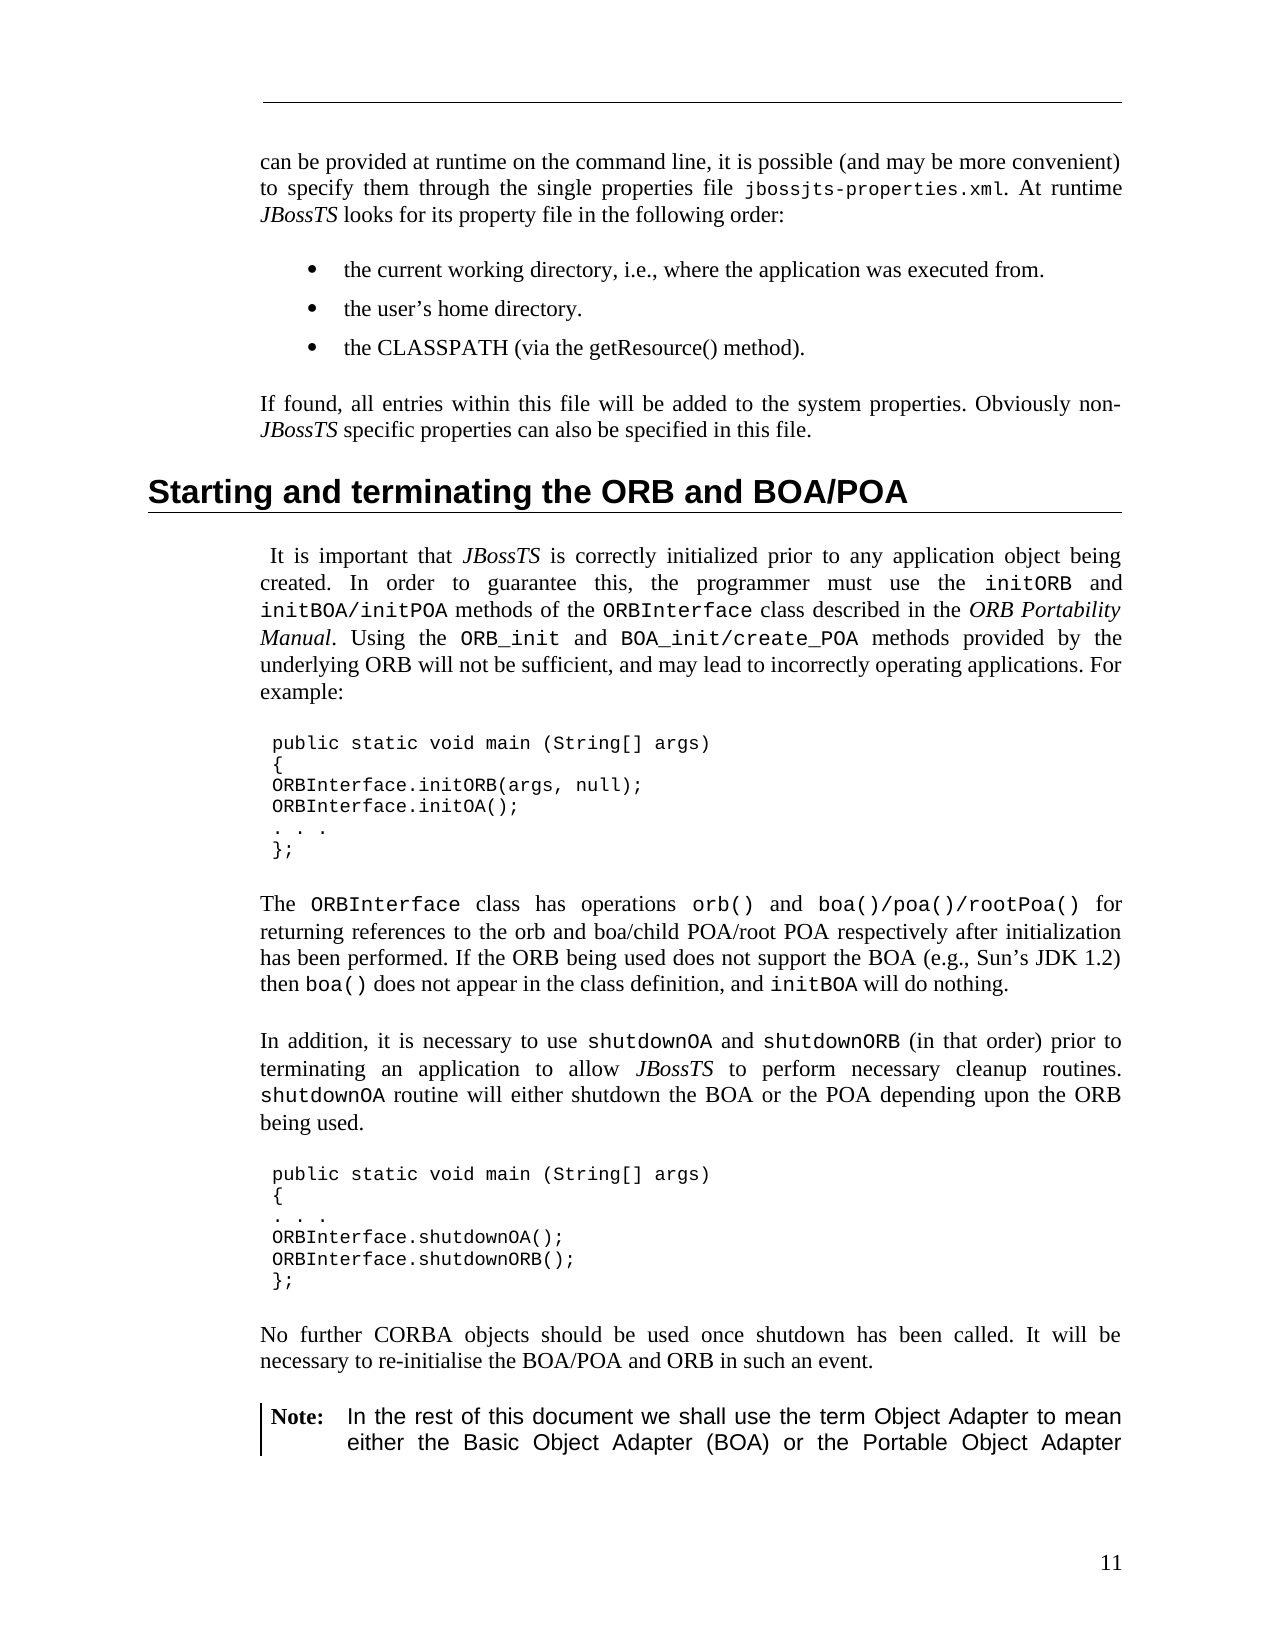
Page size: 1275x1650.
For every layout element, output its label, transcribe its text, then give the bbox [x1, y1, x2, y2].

subtitle Starting and terminating the ORB and BOA/POA [148, 472, 1122, 512]
text If found, all entries within this file will be added to the system properties. Obviously non-JBossTS specific properties can also be specified in this file. [260, 390, 1122, 442]
list the CLASSPATH (via the getResource() method). [308, 334, 1122, 361]
list the current working directory, i.e., where the application was executed from. [308, 257, 1122, 283]
text No further CORBA objects should be used once shutdown has been called. It will be necessary to re-initialise the BOA/POA and ORB in such an event. [260, 1321, 1122, 1374]
text public static void main (String[] args) { ORBInterface.initORB(args, null); ORBInterface.initOA(); . . . }; [272, 733, 1122, 861]
text The ORBInterface class has operations orb() and boa()/poa()/rootPoa() for returning references to the orb and boa/child POA/root POA respectively after initialization has been performed. If the ORB being used does not support the BOA (e.g., Sun’s JDK 1.2) then boa() does not appear in the class definition, and initBOA will do nothing. [260, 890, 1122, 998]
text In addition, it is necessary to use shutdownOA and shutdownORB (in that order) prior to terminating an application to allow JBossTS to perform necessary cleanup routines. shutdownOA routine will either shutdown the BOA or the POA depending upon the ORB being used. [260, 1027, 1122, 1135]
text It is important that JBossTS is correctly initialized prior to any application object being created. In order to guarantee this, the programmer must use the initORB and initBOA/initPOA methods of the ORBInterface class described in the ORB Portability Manual. Using the ORB_init and BOA_init/create_POA methods provided by the underlying ORB will not be sufficient, and may lead to incorrectly operating applications. For example: [260, 542, 1122, 704]
list the user’s home directory. [308, 295, 1122, 322]
text public static void main (String[] args) { . . . ORBInterface.shutdownOA(); ORBInterface.shutdownORB(); }; [272, 1164, 1122, 1292]
list In the rest of this document we shall use the term Object Adapter to mean either the Basic Object Adapter (BOA) or the Portable Object Adapter [262, 1403, 1122, 1456]
text can be provided at runtime on the command line, it is possible (and may be more convenient) to specify them through the single properties file jbossjts-properties.xml. At runtime JBossTS looks for its property file in the following order: [260, 148, 1122, 227]
